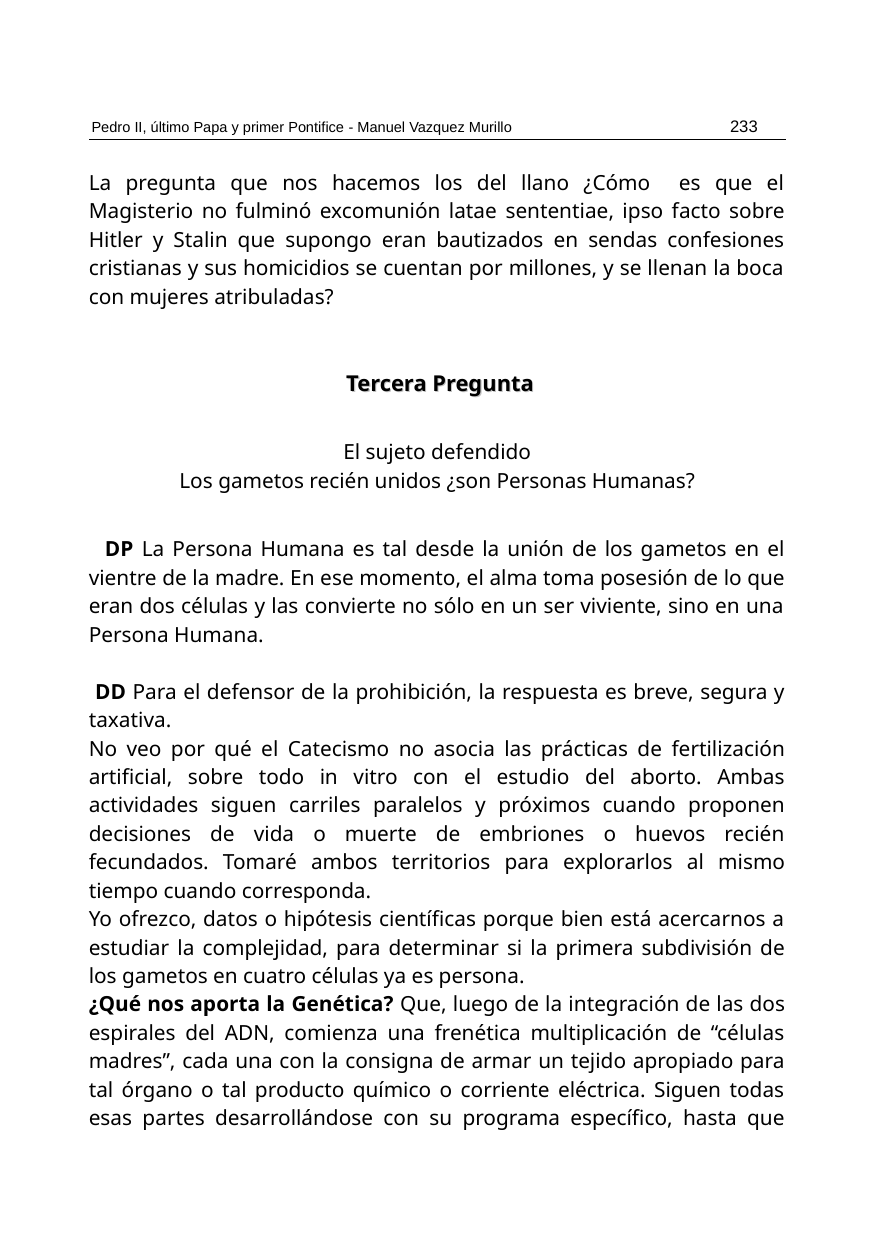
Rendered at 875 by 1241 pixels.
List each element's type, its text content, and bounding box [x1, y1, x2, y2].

text Yo ofrezco, datos o hipótesis científicas porque bien está acercarnos a estudiar la complejidad, para determinar si la primera subdivisión de los gametos en cuatro células ya es persona. [88, 904, 786, 989]
subtitle Tercera Pregunta [88, 367, 786, 397]
text No veo por qué el Catecismo no asocia las prácticas de fertilización artificial, sobre todo in vitro con el estudio del aborto. Ambas actividades siguen carriles paralelos y próximos cuando proponen decisiones de vida o muerte de embriones o huevos recién fecundados. Tomaré ambos territorios para explorarlos al mismo tiempo cuando corresponda. [88, 734, 786, 904]
text DP La Persona Humana es tal desde la unión de los gametos en el vientre de la madre. En ese momento, el alma toma posesión de lo que eran dos células y las convierte no sólo en un ser viviente, sino en una Persona Humana. [88, 534, 786, 648]
subtitle El sujeto defendido Los gametos recién unidos ¿son Personas Humanas? [177, 437, 697, 494]
text DD Para el defensor de la prohibición, la respuesta es breve, segura y taxativa. [88, 677, 786, 734]
text ¿Qué nos aporta la Genética? Que, luego de la integración de las dos espirales del ADN, comienza una frenética multiplicación de “células madres”, cada una con la consigna de armar un tejido apropiado para tal órgano o tal producto químico o corriente eléctrica. Siguen todas esas partes desarrollándose con su programa específico, hasta que [88, 989, 786, 1132]
text La pregunta que nos hacemos los del llano ¿Cómo es que el Magisterio no fulminó excomunión latae sententiae, ipso facto sobre Hitler y Stalin que supongo eran bautizados en sendas confesiones cristianas y sus homicidios se cuentan por millones, y se llenan la boca con mujeres atribuladas? [88, 168, 786, 310]
